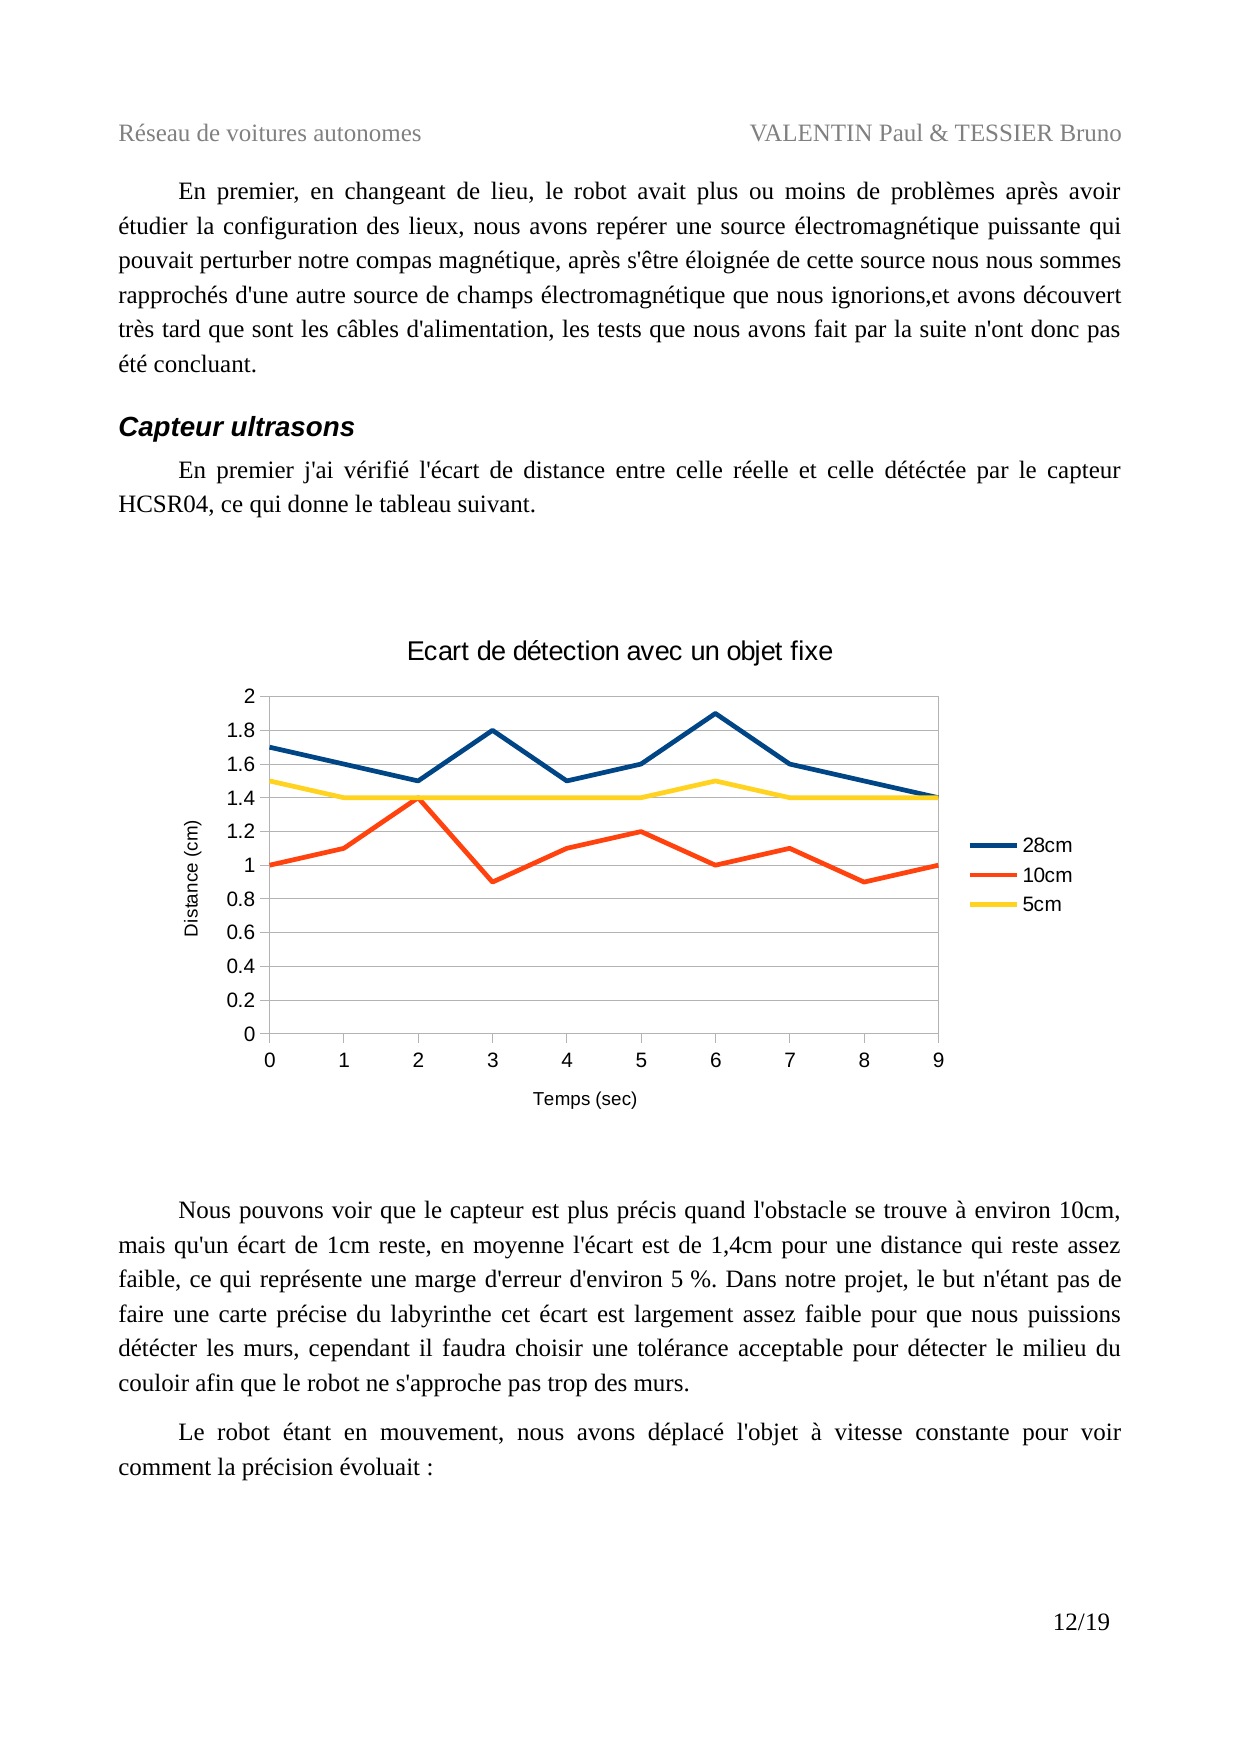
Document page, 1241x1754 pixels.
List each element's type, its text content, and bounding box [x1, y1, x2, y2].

text Nous pouvons voir que le capteur est plus précis quand l'obstacle se trouve à environ 10cm, mais qu'un écart de 1cm reste, en moyenne l'écart est de 1,4cm pour une distance qui reste assez faible, ce qui représente une marge d'erreur d'environ 5 %. Dans notre projet, le but n'étant pas de faire une carte précise du labyrinthe cet écart est largement assez faible pour que nous puissions détécter les murs, cependant il faudra choisir une tolérance acceptable pour détecter le milieu du couloir afin que le robot ne s'approche pas trop des murs. [118, 1196, 1122, 1397]
subtitle Capteur ultrasons [118, 410, 1122, 442]
text En premier, en changeant de lieu, le robot avait plus ou moins de problèmes après avoir étudier la configuration des lieux, nous avons repérer une source électromagnétique puissante qui pouvait perturber notre compas magnétique, après s'être éloignée de cette source nous nous sommes rapprochés d'une autre source de champs électromagnétique que nous ignorions,et avons découvert très tard que sont les câbles d'alimentation, les tests que nous avons fait par la suite n'ont donc pas été concluant. [118, 176, 1122, 377]
text En premier j'ai vérifié l'écart de distance entre celle réelle et celle détéctée par le capteur HCSR04, ce qui donne le tableau suivant. [118, 455, 1122, 518]
text Le robot étant en mouvement, nous avons déplacé l'objet à vitesse constante pour voir comment la précision évoluait : [118, 1417, 1122, 1480]
